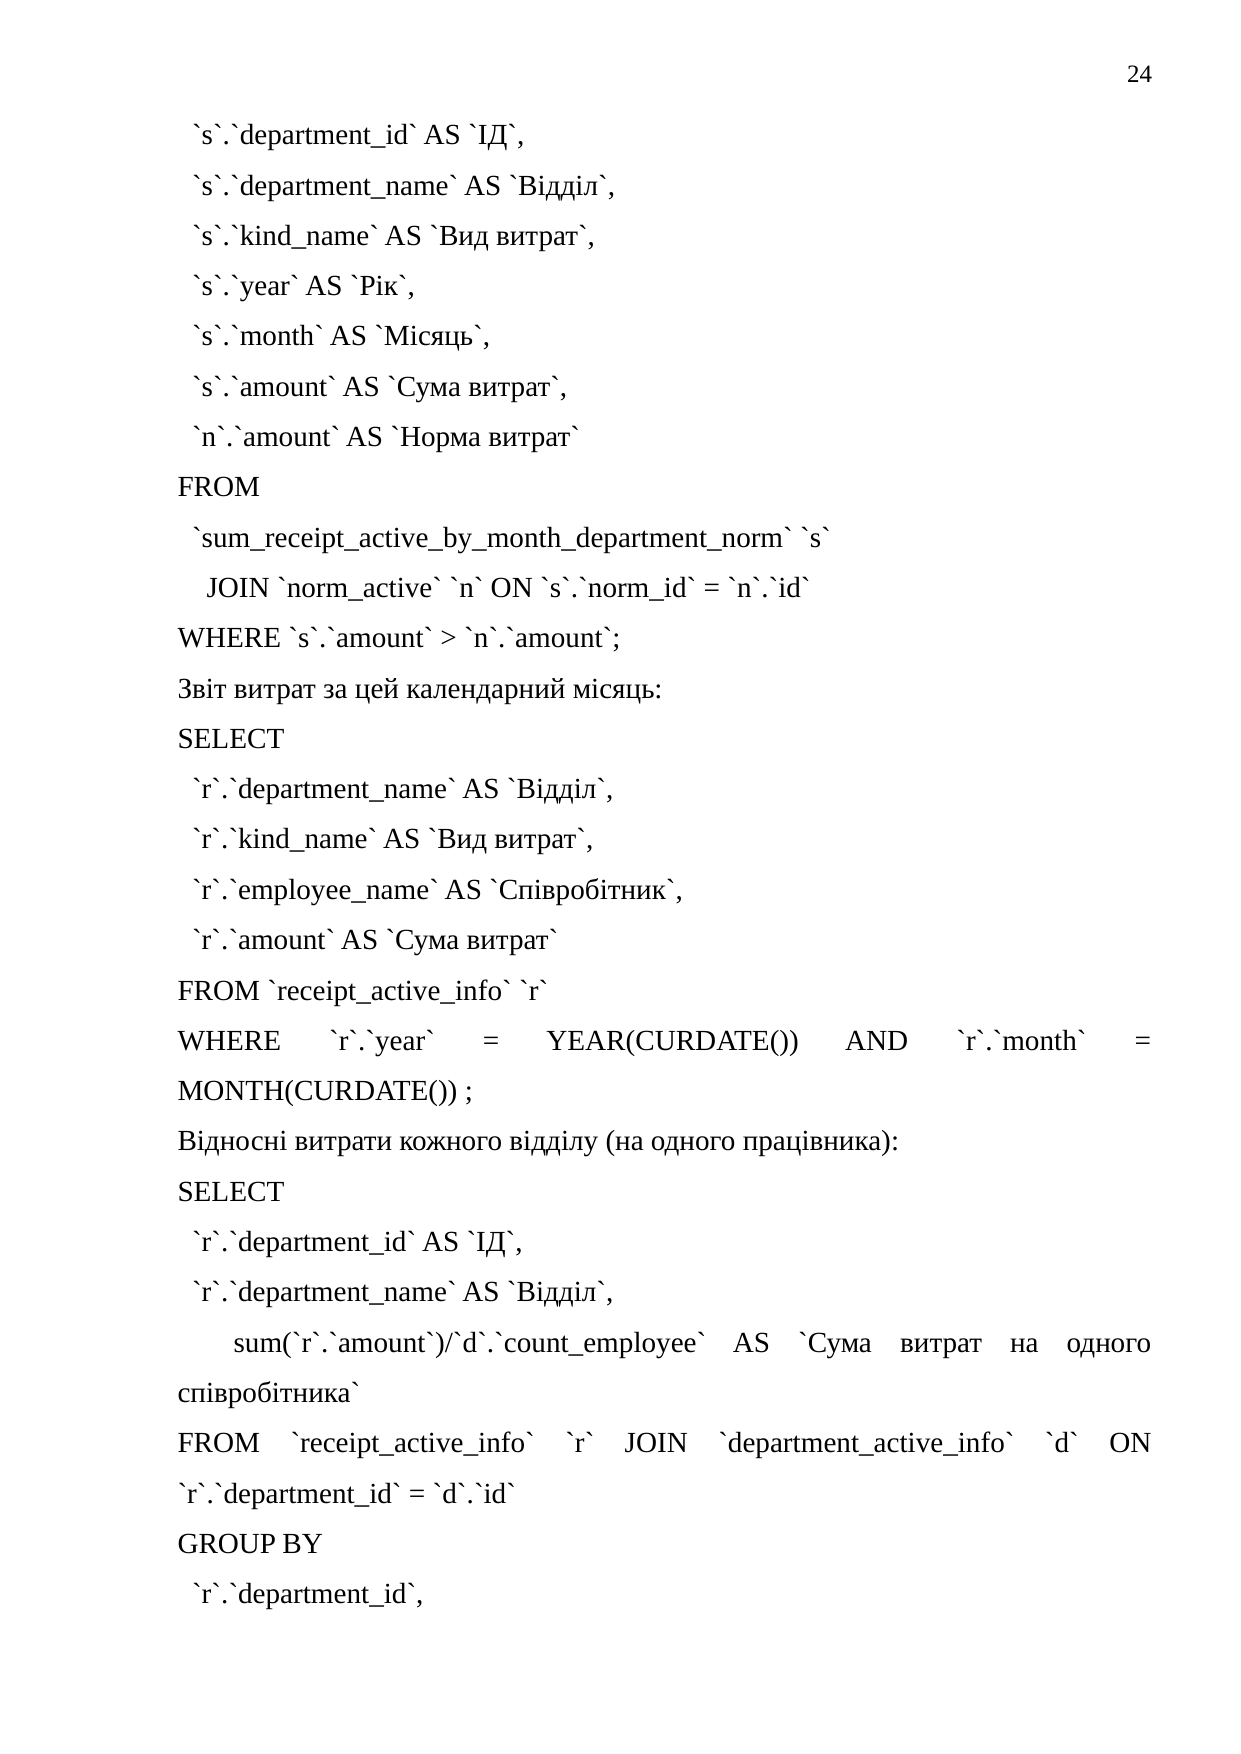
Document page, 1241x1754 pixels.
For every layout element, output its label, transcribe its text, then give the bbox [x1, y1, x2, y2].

text Відносні витрати кожного відділу (на одного працівника): [177, 1123, 1152, 1157]
text WHERE `r`.`year` = YEAR(CURDATE()) AND `r`.`month` = MONTH(CURDATE()) ; [177, 1023, 1152, 1107]
text GROUP BY [177, 1526, 1152, 1559]
text FROM [177, 469, 1152, 503]
text JOIN `norm_active` `n` ON `s`.`norm_id` = `n`.`id` [177, 570, 1152, 604]
text SELECT [177, 721, 1152, 754]
text `r`.`amount` AS `Сума витрат` [177, 922, 1152, 956]
text `s`.`year` AS `Рік`, [177, 268, 1152, 302]
text `r`.`department_name` AS `Відділ`, [177, 1274, 1152, 1308]
text FROM `receipt_active_info` `r` JOIN `department_active_info` `d` ON `r`.`department_id` = `d`.`id` [177, 1425, 1152, 1509]
text FROM `receipt_active_info` `r` [177, 973, 1152, 1006]
text `r`.`kind_name` AS `Вид витрат`, [177, 822, 1152, 855]
text `s`.`kind_name` AS `Вид витрат`, [177, 218, 1152, 251]
text WHERE `s`.`amount` > `n`.`amount`; [177, 620, 1152, 654]
text `n`.`amount` AS `Норма витрат` [177, 419, 1152, 453]
text `s`.`month` AS `Місяць`, [177, 318, 1152, 352]
text SELECT [177, 1174, 1152, 1207]
text `s`.`amount` AS `Сума витрат`, [177, 369, 1152, 402]
text sum(`r`.`amount`)/`d`.`count_employee` AS `Сума витрат на одного співробітника` [177, 1325, 1152, 1409]
text `r`.`department_id`, [177, 1576, 1152, 1610]
text `r`.`employee_name` AS `Співробітник`, [177, 872, 1152, 906]
text `s`.`department_name` AS `Відділ`, [177, 168, 1152, 201]
text Звіт витрат за цей календарний місяць: [177, 671, 1152, 704]
text `s`.`department_id` AS `ІД`, [177, 117, 1152, 151]
text `r`.`department_id` AS `ІД`, [177, 1224, 1152, 1258]
text `r`.`department_name` AS `Відділ`, [177, 771, 1152, 805]
text `sum_receipt_active_by_month_department_norm` `s` [177, 520, 1152, 553]
